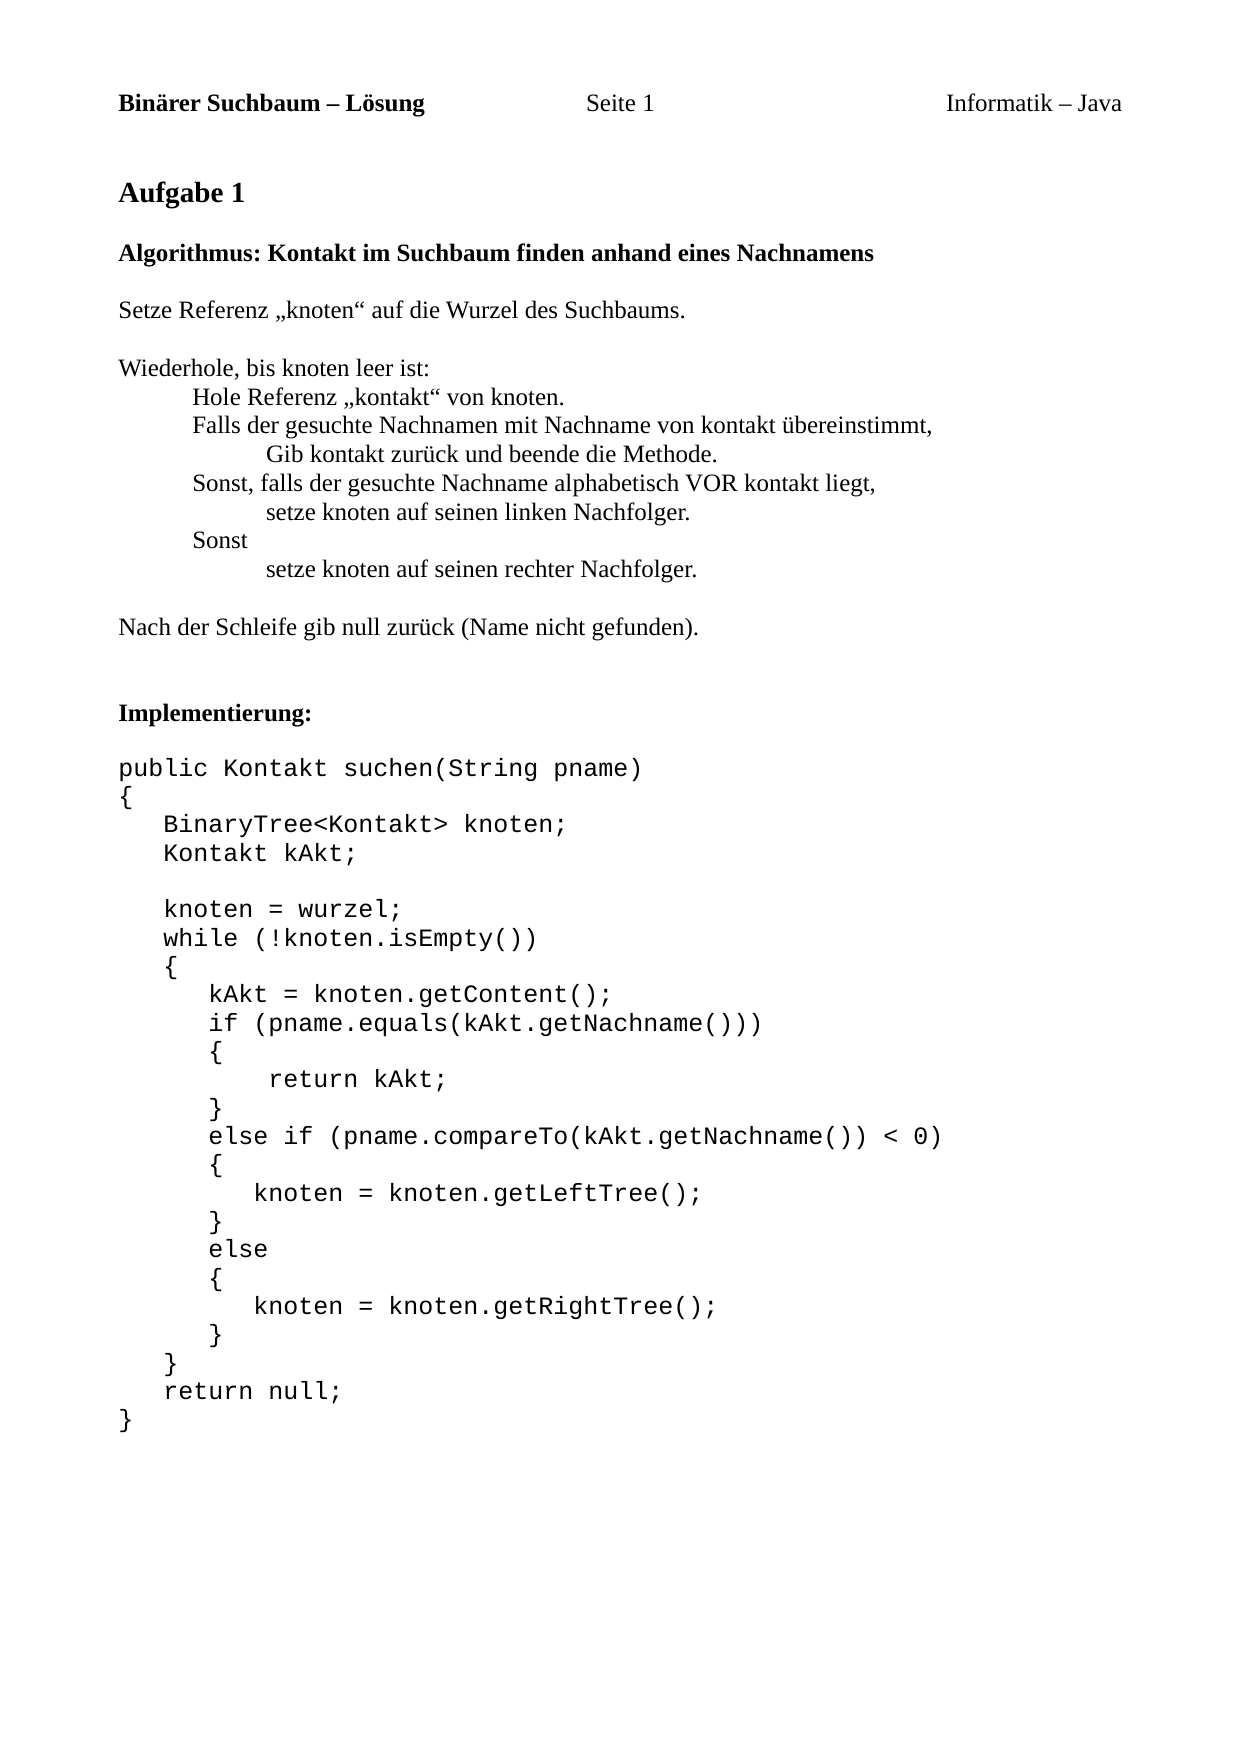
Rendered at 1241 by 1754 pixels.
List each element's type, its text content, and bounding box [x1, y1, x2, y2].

text { [118, 1152, 1122, 1180]
text } [118, 1322, 1122, 1350]
text Setze Referenz „knoten“ auf die Wurzel des Suchbaums. [118, 295, 1122, 324]
text { [118, 954, 1122, 982]
text Implementierung: [118, 698, 1122, 727]
text } [118, 1095, 1122, 1124]
text knoten = knoten.getRightTree(); [118, 1294, 1122, 1322]
text Algorithmus: Kontakt im Suchbaum finden anhand eines Nachnamens [118, 238, 1122, 267]
text public Kontakt suchen(String pname) [118, 755, 1122, 784]
text if (pname.equals(kAkt.getNachname())) [118, 1010, 1122, 1039]
text while (!knoten.isEmpty()) [118, 925, 1122, 954]
text knoten = knoten.getLeftTree(); [118, 1180, 1122, 1209]
text Sonst, falls der gesuchte Nachname alphabetisch VOR kontakt liegt, [118, 468, 1122, 497]
text setze knoten auf seinen rechter Nachfolger. [118, 554, 1122, 583]
text return null; [118, 1379, 1122, 1407]
text Hole Referenz „kontakt“ von knoten. [118, 382, 1122, 410]
text Aufgabe 1 [118, 176, 1122, 209]
text { [118, 1265, 1122, 1294]
text BinaryTree<Kontakt> knoten; [118, 812, 1122, 840]
text Nach der Schleife gib null zurück (Name nicht gefunden). [118, 612, 1122, 640]
text setze knoten auf seinen linken Nachfolger. [118, 497, 1122, 525]
text { [118, 1039, 1122, 1067]
text { [118, 784, 1122, 812]
text Gib kontakt zurück und beende die Methode. [118, 439, 1122, 468]
text Sonst [118, 525, 1122, 554]
text kAkt = knoten.getContent(); [118, 982, 1122, 1010]
text Falls der gesuchte Nachnamen mit Nachname von kontakt übereinstimmt, [118, 410, 1122, 439]
text knoten = wurzel; [118, 897, 1122, 925]
text } [118, 1407, 1122, 1435]
text return kAkt; [118, 1067, 1122, 1095]
text } [118, 1350, 1122, 1379]
text Kontakt kAkt; [118, 840, 1122, 869]
text Wiederhole, bis knoten leer ist: [118, 353, 1122, 382]
text else [118, 1237, 1122, 1265]
text else if (pname.compareTo(kAkt.getNachname()) < 0) [118, 1124, 1122, 1152]
text } [118, 1209, 1122, 1237]
